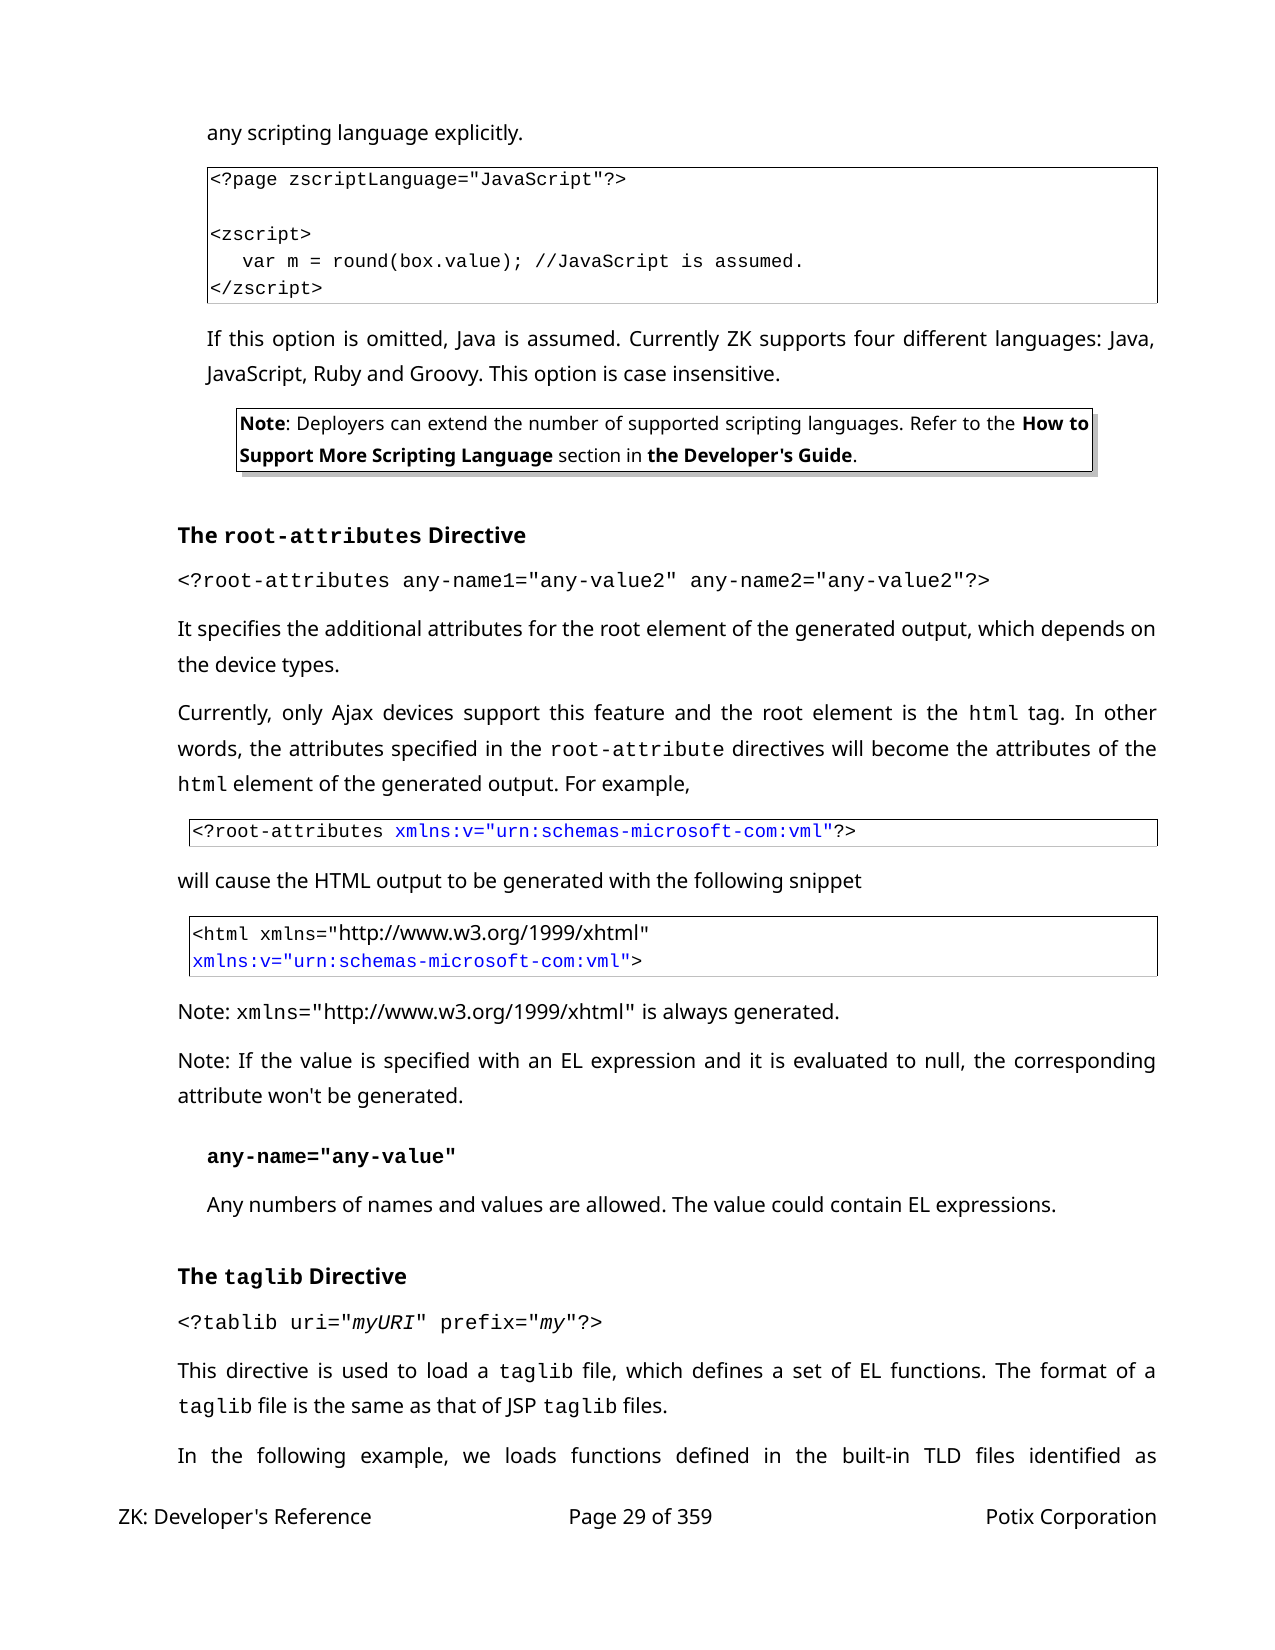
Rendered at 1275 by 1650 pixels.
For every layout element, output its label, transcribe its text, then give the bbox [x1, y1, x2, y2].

text Note: If the value is specified with an EL expression and it is evaluated to null, the corresponding attribute won't be generated. [177, 1046, 1157, 1109]
text var m = round(box.value); //JavaScript is assumed. [208, 248, 1157, 273]
text <?tablib uri="myURI" prefix="my"?> [177, 1312, 1157, 1335]
text In the following example, we loads functions defined in the built-in TLD files identified as [177, 1441, 1157, 1469]
text <?root-attributes any-name1="any-value2" any-name2="any-value2"?> [177, 570, 1157, 594]
text It specifies the additional attributes for the root element of the generated output, which depends on the device types. [177, 614, 1157, 678]
subtitle The root-attributes Directive [177, 519, 1157, 550]
text <html xmlns="http://www.w3.org/1999/xhtml" xmlns:v="urn:schemas-microsoft-com:vml"> [190, 917, 1157, 976]
text Any numbers of names and values are allowed. The value could contain EL expressions. [207, 1190, 1157, 1219]
text </zscript> [208, 276, 1157, 303]
text Currently, only Ajax devices support this feature and the root element is the html tag. In other words, the attributes specified in the root-attribute directives will become the attributes of the html element of the generated output. For example, [177, 698, 1157, 798]
text If this option is omitted, Java is assumed. Currently ZK supports four different languages: Java, JavaScript, Ruby and Groovy. This option is case insensitive. [207, 324, 1157, 387]
subtitle The taglib Directive [177, 1261, 1157, 1291]
text Note: Deployers can extend the number of supported scripting languages. Refer to the How to Support More Scripting Language section in the Developer's Guide. [237, 409, 1092, 471]
text This directive is used to load a taglib file, which defines a set of EL functions. The format of a taglib file is the same as that of JSP taglib files. [177, 1356, 1157, 1420]
subtitle any-name="any-value" [207, 1146, 1157, 1170]
text <?root-attributes xmlns:v="urn:schemas-microsoft-com:vml"?> [190, 820, 1157, 846]
text <zscript> [208, 221, 1157, 246]
text will cause the HTML output to be generated with the following snippet [177, 867, 1157, 895]
text Note: xmlns="http://www.w3.org/1999/xhtml" is always generated. [177, 997, 1157, 1026]
text any scripting language explicitly. [207, 118, 1157, 146]
text <?page zscriptLanguage="JavaScript"?> [208, 168, 1157, 191]
